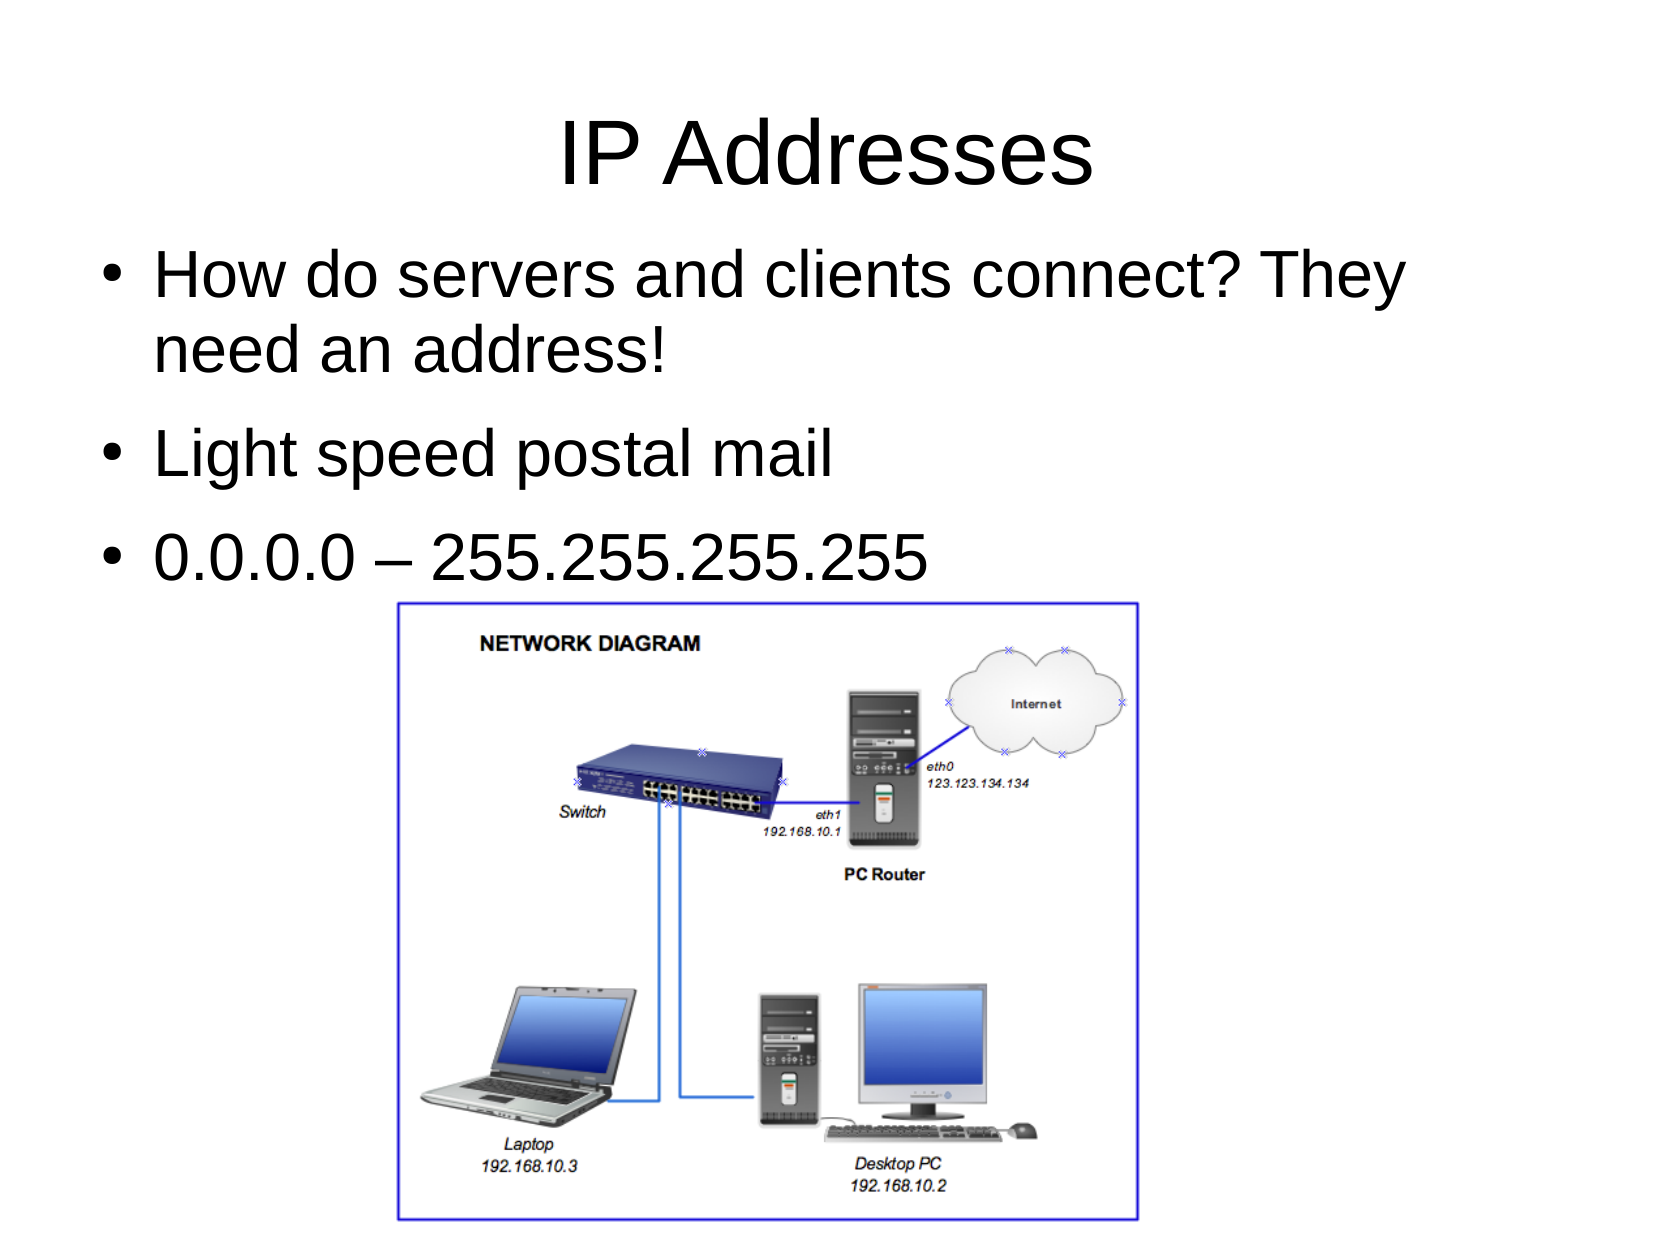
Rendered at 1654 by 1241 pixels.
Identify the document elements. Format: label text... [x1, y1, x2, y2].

title IP Addresses [82, 49, 1571, 257]
list How do servers and clients connect? They need an address! Light speed postal mail 0.0.0.0 – 255.255.255.255 [82, 237, 1538, 957]
picture [394, 599, 1141, 1224]
